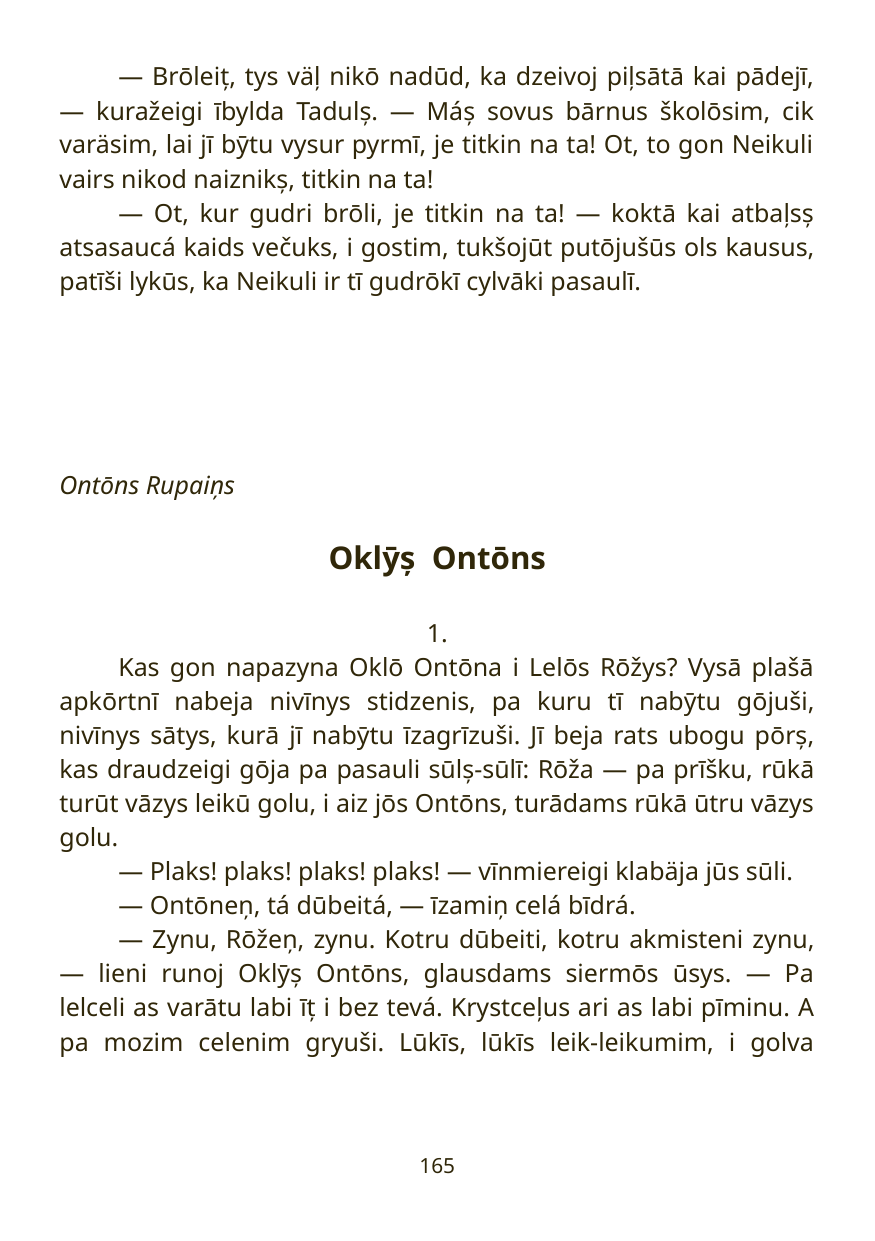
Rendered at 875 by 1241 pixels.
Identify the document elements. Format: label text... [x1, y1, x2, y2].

text — Zynu, Rōžeņ, zynu. Kotru dūbeiti, kotru akmisteni zynu, — lieni runoj Oklȳș Ontōns, glausdams siermōs ūsys. — Pa lelceli as varātu labi īț i bez tevá. Krystceļus ari as labi pīminu. A pa mozim celenim gryuši. Lūkīs, lūkīs leik-leikumim, i golva [59, 922, 815, 1058]
text Ontōns Rupaiņs [59, 468, 815, 502]
text — Ontōneņ, tá dūbeitá, — īzamiņ celá bīdrá. [59, 888, 815, 922]
text Oklȳș Ontōns [59, 536, 815, 578]
text — Brōleiț, tys väļ nikō nadūd, ka dzeivoj piļsātā kai pādejī, — kuražeigi ībylda Tadulș. — Máș sovus bārnus školōsim, cik varäsim, lai jī bȳtu vysur pyrmī, je titkin na ta! Ot, to gon Neikuli vairs nikod naiznikș, titkin na ta! [59, 59, 815, 195]
text — Ot, kur gudri brōli, je titkin na ta! — koktā kai atbaļsș atsasaucá kaids večuks, i gostim, tukšojūt putōjušūs ols kausus, patīši lykūs, ka Neikuli ir tī gudrōkī cylvāki pasaulī. [59, 195, 815, 297]
text Kas gon napazyna Oklō Ontōna i Lelōs Rōžys? Vysā plašā apkōrtnī nabeja nivīnys stidzenis, pa kuru tī nabȳtu gōjuši, nivīnys sātys, kurā jī nabȳtu īzagrīzuši. Jī beja rats ubogu pōrș, kas draudzeigi gōja pa pasauli sūlș-sūlī: Rōža — pa prīšku, rūkā turūt vāzys leikū golu, i aiz jōs Ontōns, turādams rūkā ūtru vāzys golu. [59, 649, 815, 854]
text — Plaks! plaks! plaks! plaks! — vīnmiereigi klabäja jūs sūli. [59, 854, 815, 888]
text 1. [59, 615, 815, 649]
